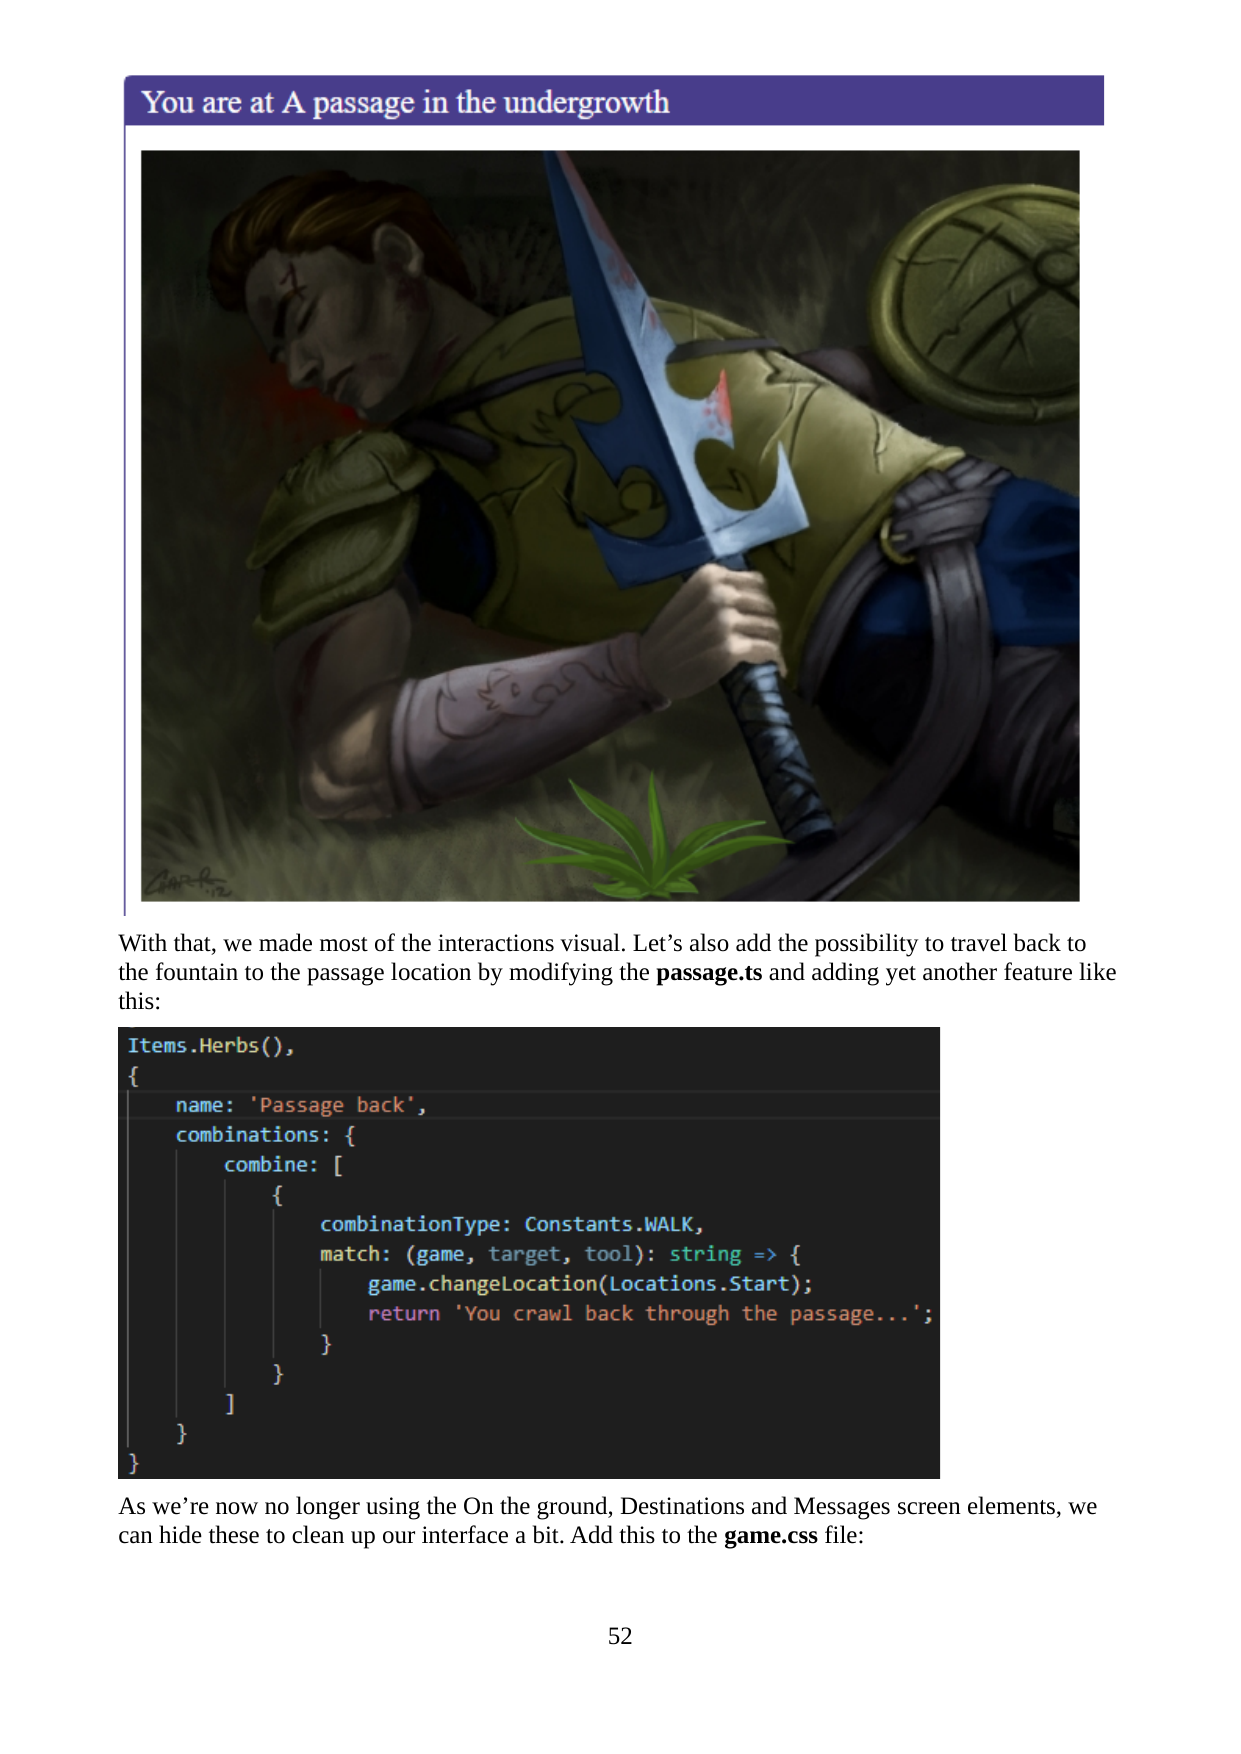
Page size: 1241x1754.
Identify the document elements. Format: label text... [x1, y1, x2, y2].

text As we’re now no longer using the On the ground, Destinations and Messages screen elements, we can hide these to clean up our interface a bit. Add this to the game.css file: [118, 1491, 1122, 1549]
text With that, we made most of the interactions visual. Let’s also add the possibility to travel back to the fountain to the passage location by modifying the passage.ts and adding yet another feature like this: [118, 928, 1122, 1014]
